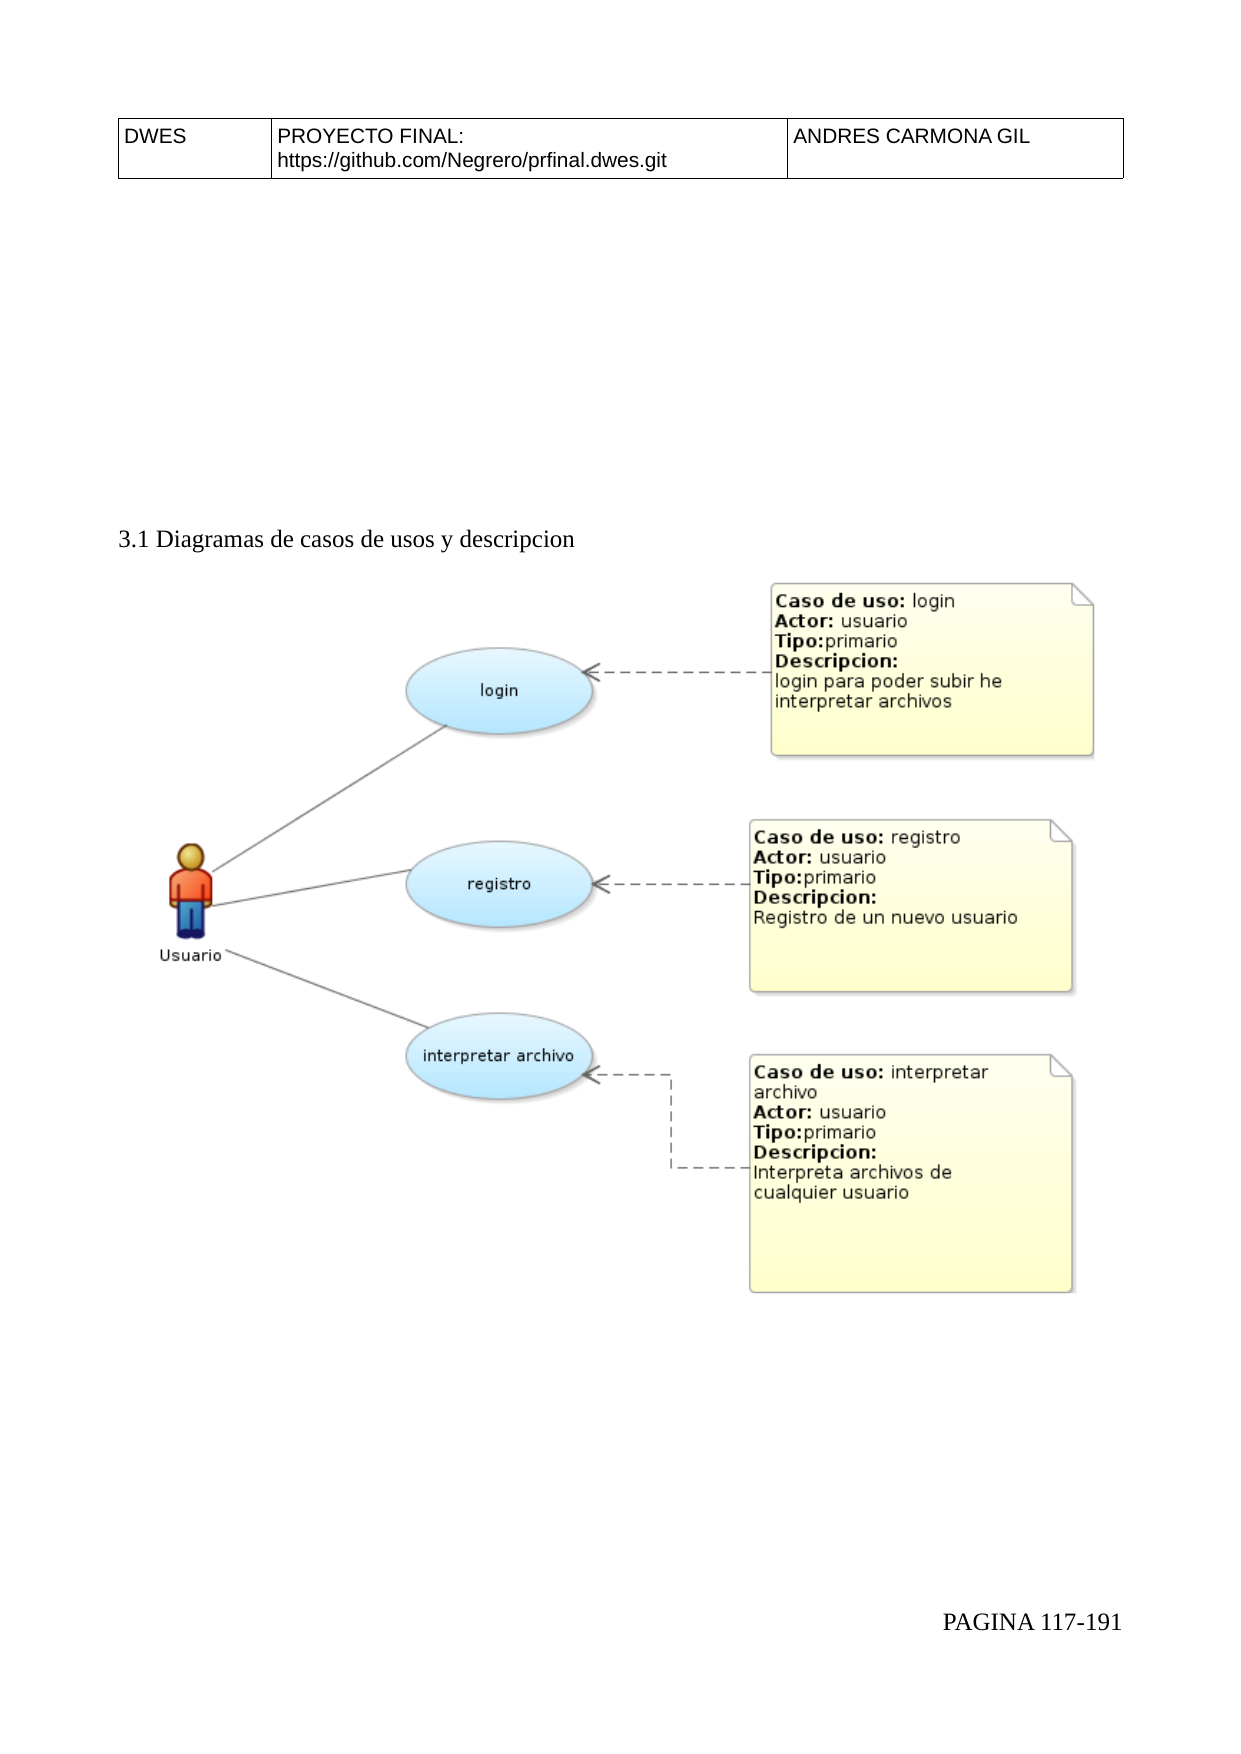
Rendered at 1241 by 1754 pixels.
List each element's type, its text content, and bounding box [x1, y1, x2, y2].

picture [118, 553, 1123, 1322]
text 3.1 Diagramas de casos de usos y descripcion [118, 524, 1122, 553]
